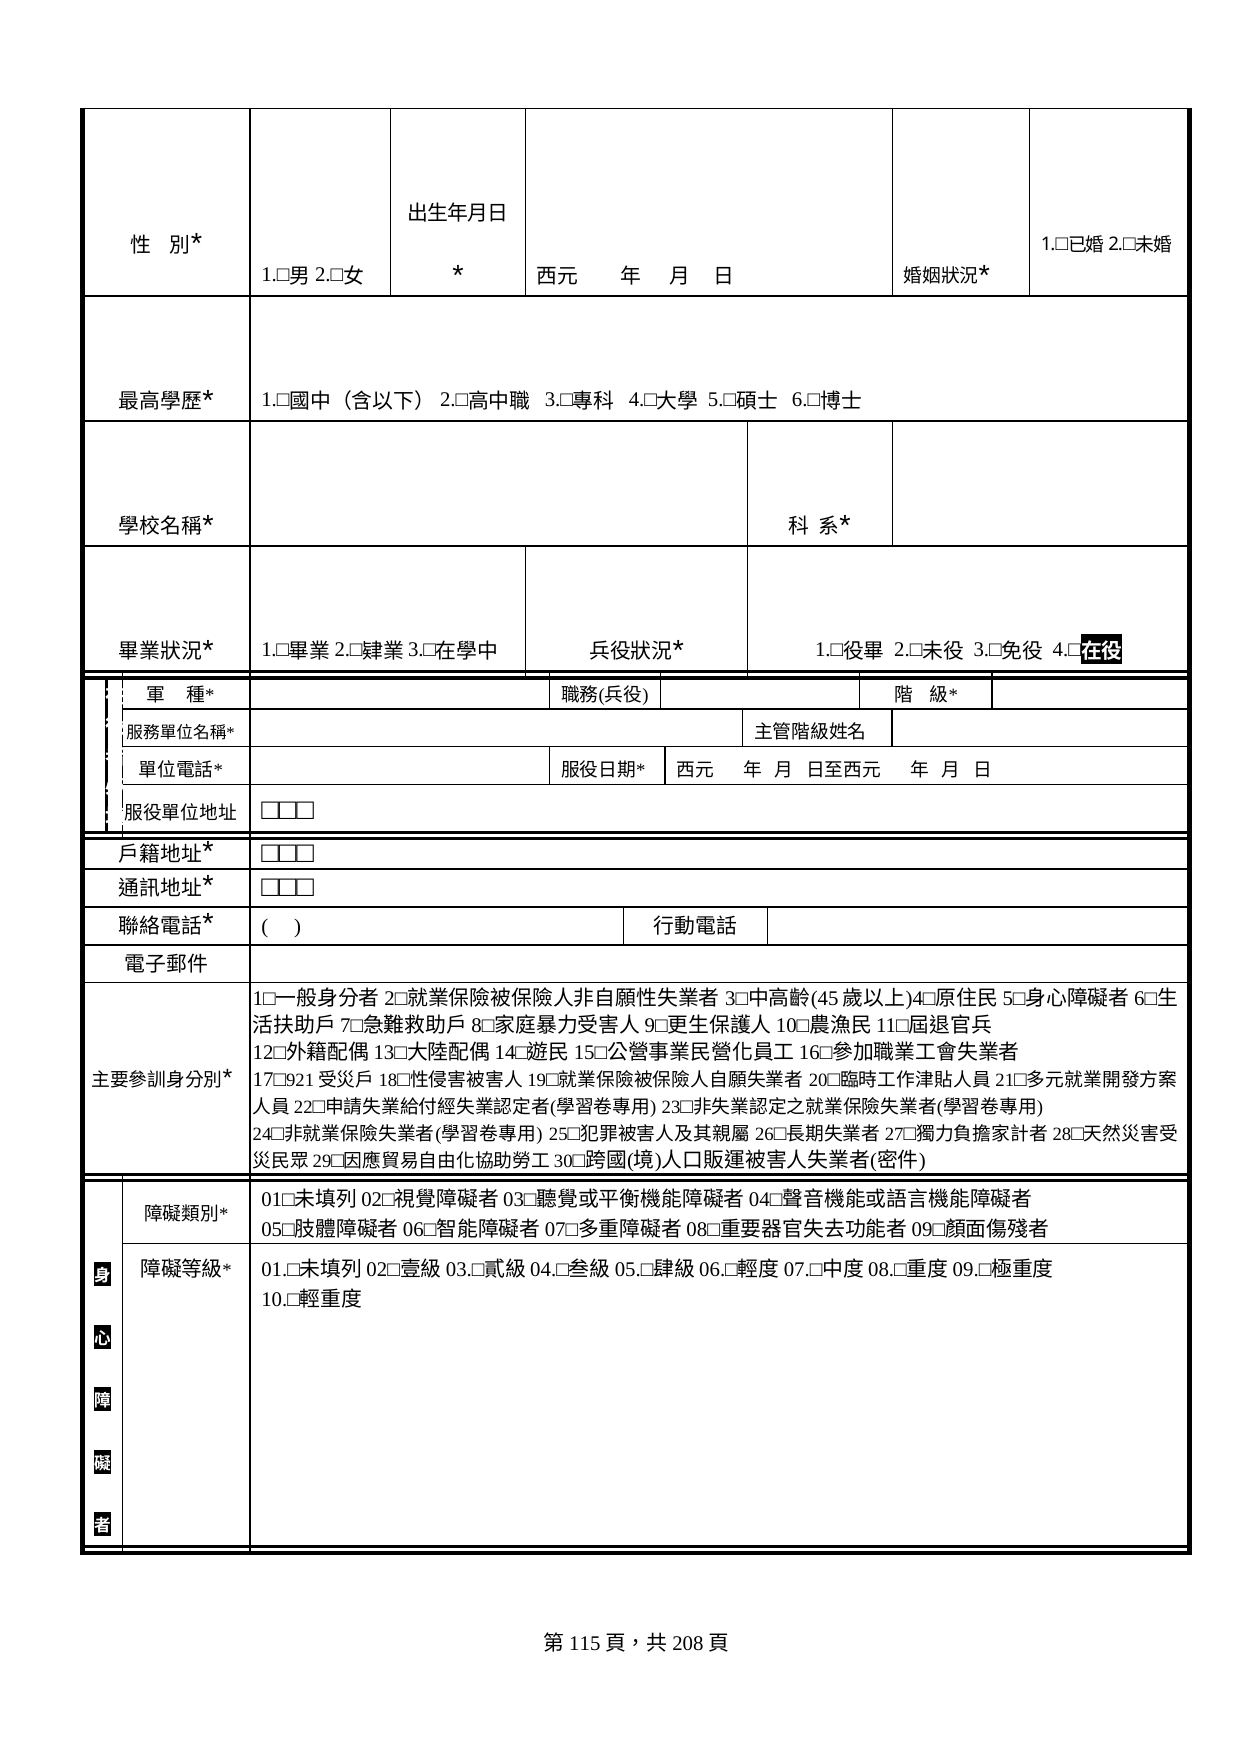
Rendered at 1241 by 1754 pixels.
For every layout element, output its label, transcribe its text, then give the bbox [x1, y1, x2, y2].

table_cell 職務(兵役) [550, 680, 660, 708]
table_cell 服役日期* [550, 747, 664, 783]
table_cell 出生年月日* [391, 109, 525, 295]
table_cell □□□ [251, 840, 1187, 868]
table_cell 性 別* [85, 109, 249, 295]
table_cell 通訊地址* [85, 870, 249, 906]
table_cell □□□ [251, 870, 1187, 906]
table_cell [251, 680, 549, 708]
table_cell 科 系* [748, 422, 892, 545]
table_cell 主要參訓身分別* [85, 983, 249, 1173]
table_cell 1.□畢業2.□肄業3.□在學中 [251, 547, 525, 670]
table_cell [893, 710, 1187, 746]
table_cell [251, 946, 1187, 982]
table_cell 1.□已婚2.□未婚 [1030, 109, 1187, 295]
table_cell 身心障礙者必填 [85, 1182, 122, 1545]
table_cell 西元 年 月 日 [526, 109, 892, 295]
table_cell 1.□役畢 2.□未役 3.□免役 4.□在役 [748, 547, 1187, 670]
table_cell [251, 710, 742, 746]
table_cell 西元 年 月 日至西元 年 月 日 [666, 747, 1187, 783]
table_cell [993, 680, 1187, 708]
table_cell ( ) [251, 908, 623, 944]
table_cell 電子郵件 [85, 946, 249, 982]
table_cell 主管階級姓名 [743, 710, 891, 746]
table_cell 畢業狀況* [85, 547, 249, 670]
table_cell 障礙類別* [123, 1182, 249, 1243]
table_cell 婚姻狀況* [893, 109, 1029, 295]
table_cell 服役單位地址 [123, 785, 249, 831]
table_cell 行動電話 [624, 908, 767, 944]
table_cell [661, 680, 859, 708]
table_cell [768, 908, 1187, 944]
table_cell 戶籍地址* [85, 840, 249, 868]
table_cell 兵役狀況* [526, 547, 747, 670]
table_cell [251, 422, 747, 545]
table_cell □□□ [251, 785, 1187, 831]
table_cell 學校名稱* [85, 422, 249, 545]
table_cell 1.□男 2.□女 [251, 109, 390, 295]
table_cell 在役者必填 [85, 680, 122, 831]
table_cell [251, 747, 549, 783]
table_cell 階 級* [860, 680, 991, 708]
table_cell 軍 種* [123, 680, 249, 708]
table_cell 障礙等級* [123, 1244, 249, 1545]
table_cell 1.□國中（含以下） 2.□高中職 3.□專科 4.□大學 5.□碩士 6.□博士 [251, 297, 1187, 420]
table_cell 服務單位名稱* [123, 710, 249, 746]
table_cell 單位電話* [123, 747, 249, 783]
table_cell 最高學歷* [85, 297, 249, 420]
table_cell 01□未填列02□視覺障礙者03□聽覺或平衡機能障礙者04□聲音機能或語言機能障礙者 05□肢體障礙者06□智能障礙者07□多重障礙者08□重要器官失去功能者09□顏面傷殘者 [251, 1182, 1187, 1243]
table_cell 1□一般身分者2□就業保險被保險人非自願性失業者3□中高齡(45歲以上)4□原住民5□身心障礙者6□生活扶助戶7□急難救助戶8□家庭暴力受害人9□更生保護人10□農漁民11□屆退官兵 12□外籍配偶13□大陸配偶14□遊民15□公營事業民營化員工16□參加職業工會失業者 17□921受災戶18□性侵害被害人19□就業保險被保險人自願失業者20□臨時工作津貼人員21□多元就業開發方案人員22□申請失業給付經失業認定者(學習卷專用) 23□非失業認定之就業保險失業者(學習卷專用) 24□非就業保險失業者(學習卷專用) 25□犯罪被害人及其親屬 26□長期失業者27□獨力負擔家計者28□天然災害受災民眾29□因應貿易自由化協助勞工30□跨國(境)人口販運被害人失業者(密件) [251, 983, 1187, 1173]
table_cell 01.□未填列02□壹級03.□貳級04.□叁級05.□肆級06.□輕度07.□中度08.□重度09.□極重度 10.□輕重度 [251, 1244, 1187, 1545]
table_cell [893, 422, 1187, 545]
table_cell 聯絡電話* [85, 908, 249, 944]
